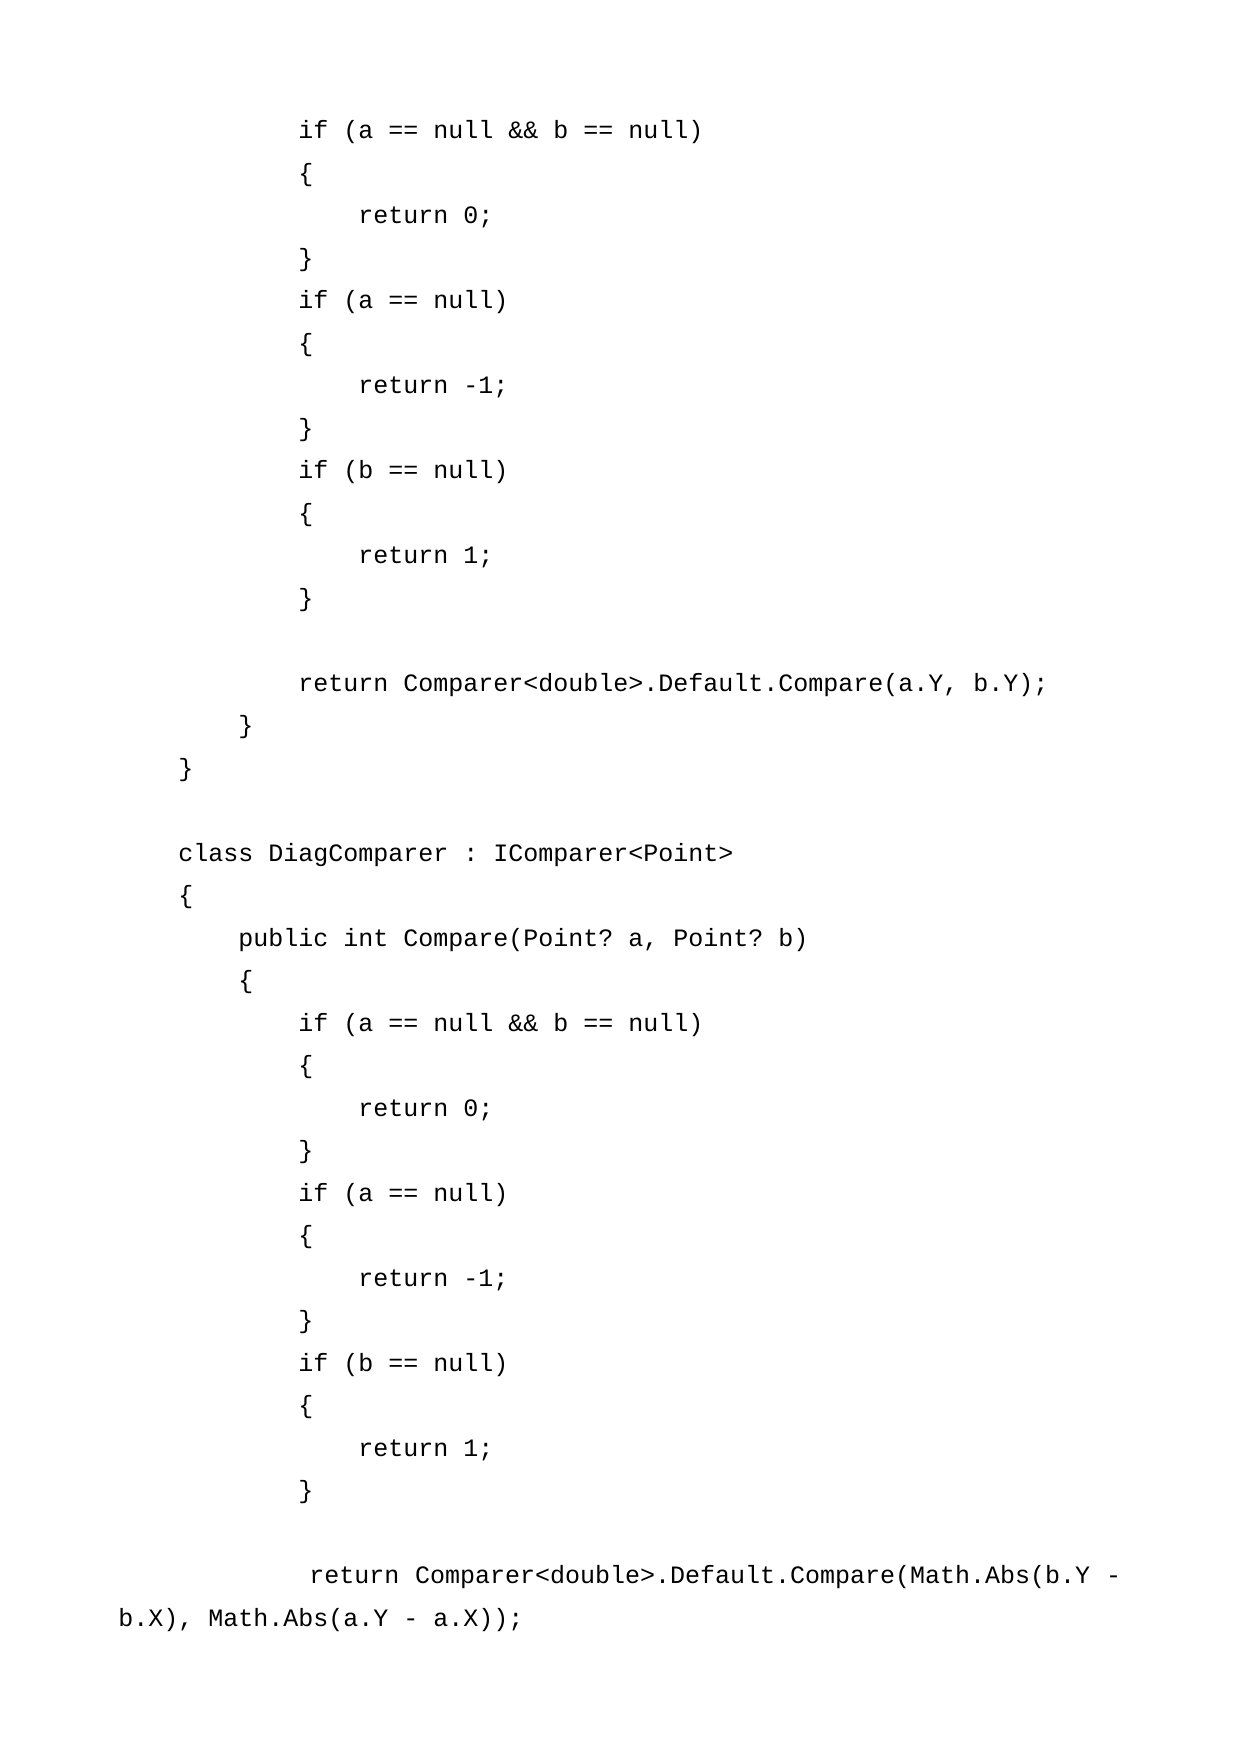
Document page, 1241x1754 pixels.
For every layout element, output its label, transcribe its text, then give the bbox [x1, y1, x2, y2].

text } [118, 246, 1122, 274]
text { [118, 1223, 1122, 1251]
text } [118, 586, 1122, 614]
text { [118, 161, 1122, 189]
text return Comparer<double>.Default.Compare(a.Y, b.Y); [118, 671, 1122, 699]
text } [118, 1138, 1122, 1166]
text { [118, 1393, 1122, 1421]
text class DiagComparer : IComparer<Point> [118, 841, 1122, 869]
text { [118, 331, 1122, 359]
text return 1; [118, 1436, 1122, 1464]
text { [118, 1053, 1122, 1081]
text if (b == null) [118, 458, 1122, 486]
text if (a == null) [118, 288, 1122, 316]
text return Comparer<double>.Default.Compare(Math.Abs(b.Y - b.X), Math.Abs(a.Y - a.X)); [118, 1563, 1122, 1634]
text } [118, 1478, 1122, 1506]
text if (a == null && b == null) [118, 118, 1122, 146]
text { [118, 968, 1122, 996]
text if (a == null) [118, 1181, 1122, 1209]
text if (b == null) [118, 1351, 1122, 1379]
text } [118, 1308, 1122, 1336]
text if (a == null && b == null) [118, 1011, 1122, 1039]
text } [118, 713, 1122, 741]
text return -1; [118, 1266, 1122, 1294]
text { [118, 501, 1122, 529]
text return -1; [118, 373, 1122, 401]
text return 1; [118, 543, 1122, 571]
text { [118, 883, 1122, 911]
text public int Compare(Point? a, Point? b) [118, 926, 1122, 954]
text return 0; [118, 203, 1122, 231]
text } [118, 756, 1122, 784]
text return 0; [118, 1096, 1122, 1124]
text } [118, 416, 1122, 444]
